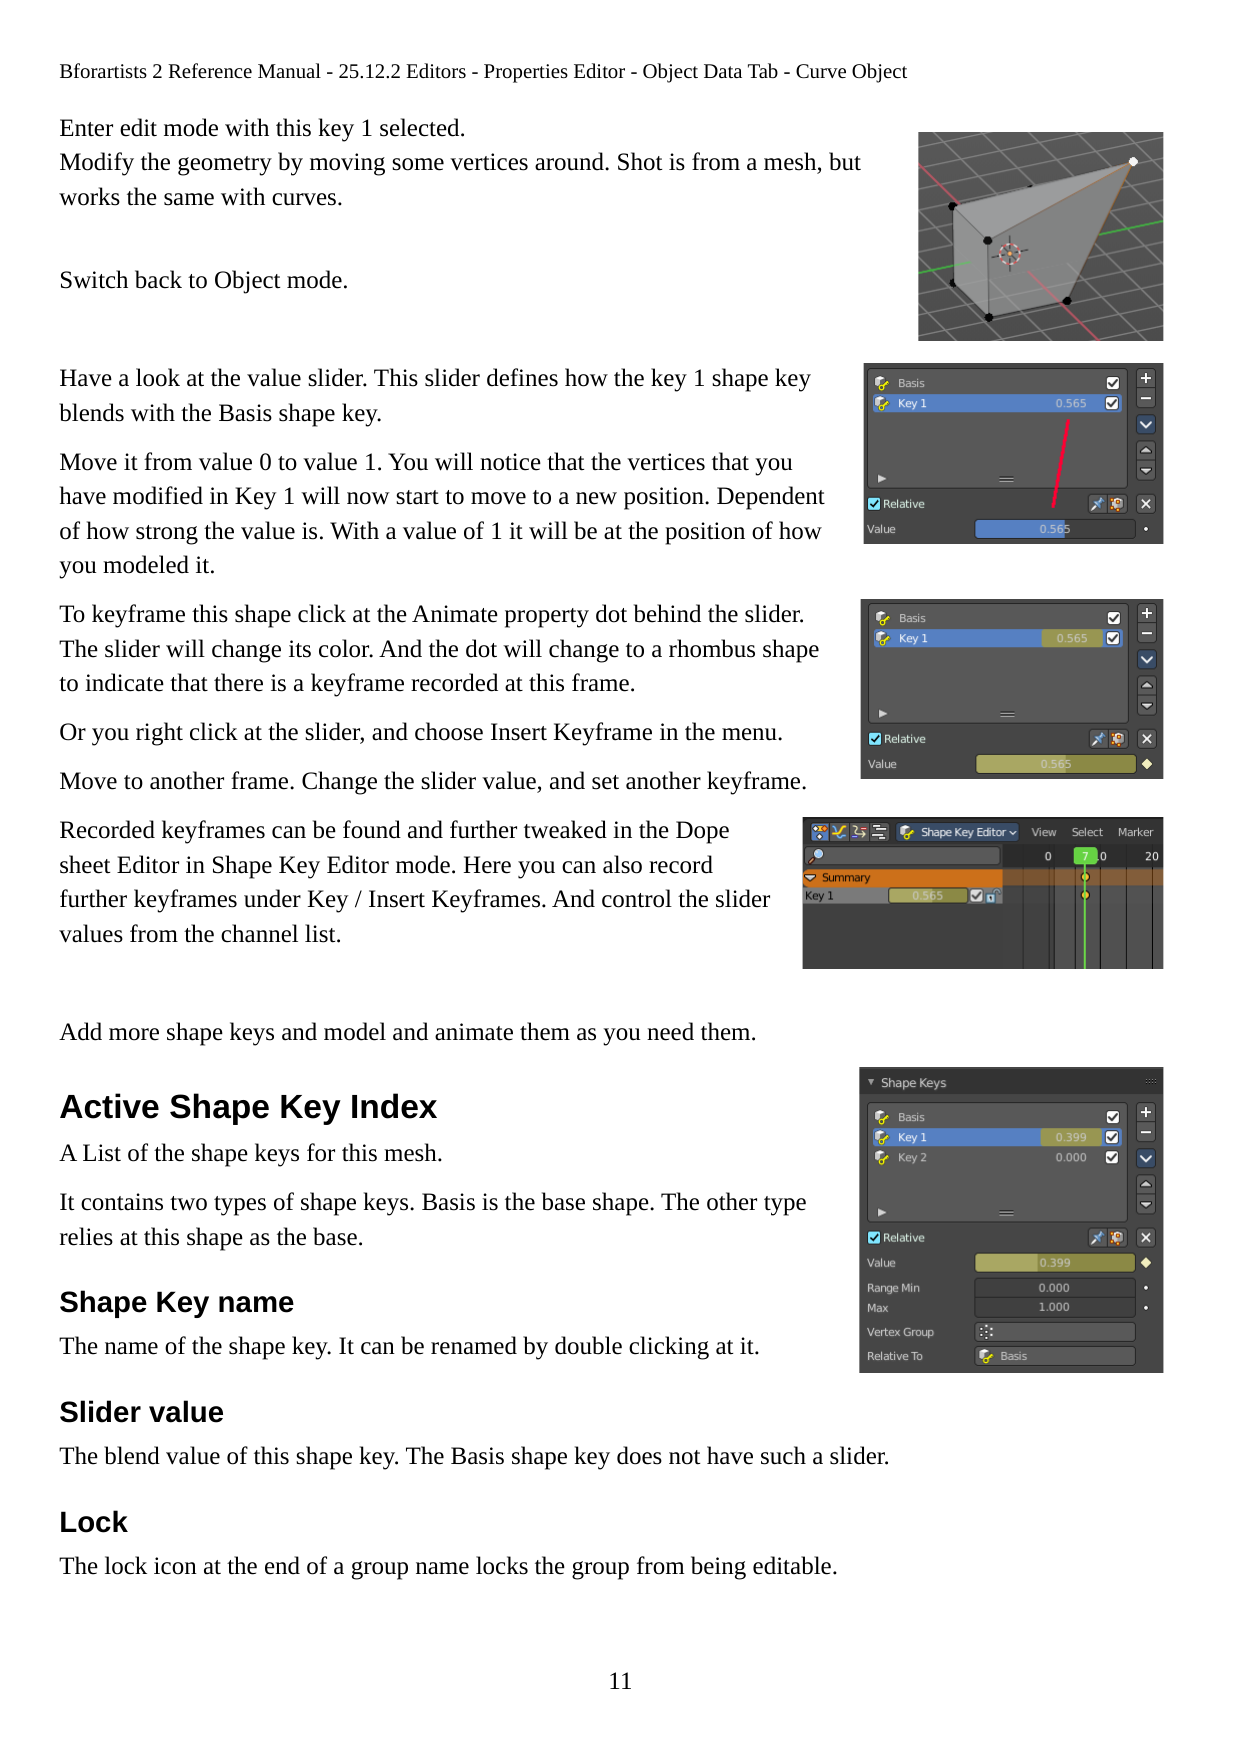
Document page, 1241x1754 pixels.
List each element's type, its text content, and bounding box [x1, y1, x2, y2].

picture [860, 599, 1164, 779]
text Move to another frame. Change the slider value, and set another keyframe. [59, 766, 1181, 795]
text The lock icon at the end of a group name locks the group from being editable. [59, 1551, 1181, 1580]
picture [802, 817, 1164, 969]
subtitle [1164, 1285, 1181, 1319]
picture [918, 132, 1164, 341]
text [1164, 231, 1181, 294]
subtitle Slider value [59, 1395, 1181, 1429]
picture [863, 363, 1164, 544]
subtitle Shape Key name [59, 1285, 859, 1319]
subtitle [1164, 1087, 1181, 1126]
text Add more shape keys and model and animate them as you need them. [59, 1017, 1181, 1046]
text Enter edit mode with this key 1 selected. Modify the geometry by moving some vertices around. Shot is from a mesh, but works the same with curves. [59, 113, 1181, 210]
text Or you right click at the slider, and choose Insert Keyframe in the menu. [59, 717, 860, 746]
text Move it from value 0 to value 1. You will notice that the vertices that you have modified in Key 1 will now start to move to a new position. Dependent of how strong the value is. With a value of 1 it will be at the position of how you modeled it. [59, 447, 1181, 579]
text It contains two types of shape keys. Basis is the base shape. The other type relies at this shape as the base. [59, 1187, 859, 1250]
subtitle Lock [59, 1505, 1181, 1539]
text Have a look at the value slider. This slider defines how the key 1 shape key blends with the Basis shape key. [59, 363, 863, 426]
text Switch back to Object mode. [59, 231, 918, 294]
text The name of the shape key. It can be renamed by double clicking at it. [59, 1331, 859, 1360]
text A List of the shape keys for this mesh. [59, 1138, 859, 1167]
text Recorded keyframes can be found and further tweaked in the Dope sheet Editor in Shape Key Editor mode. Here you can also record further keyframes under Key / Insert Keyframes. And control the slider values from the channel list. [59, 815, 1181, 948]
subtitle Active Shape Key Index [59, 1087, 859, 1126]
text To keyframe this shape click at the Animate property dot behind the slider. The slider will change its color. And the dot will change to a rhombus shape to indicate that there is a keyframe recorded at this frame. [59, 599, 860, 697]
text The blend value of this shape key. The Basis shape key does not have such a slider. [59, 1441, 1181, 1470]
picture [859, 1067, 1164, 1373]
